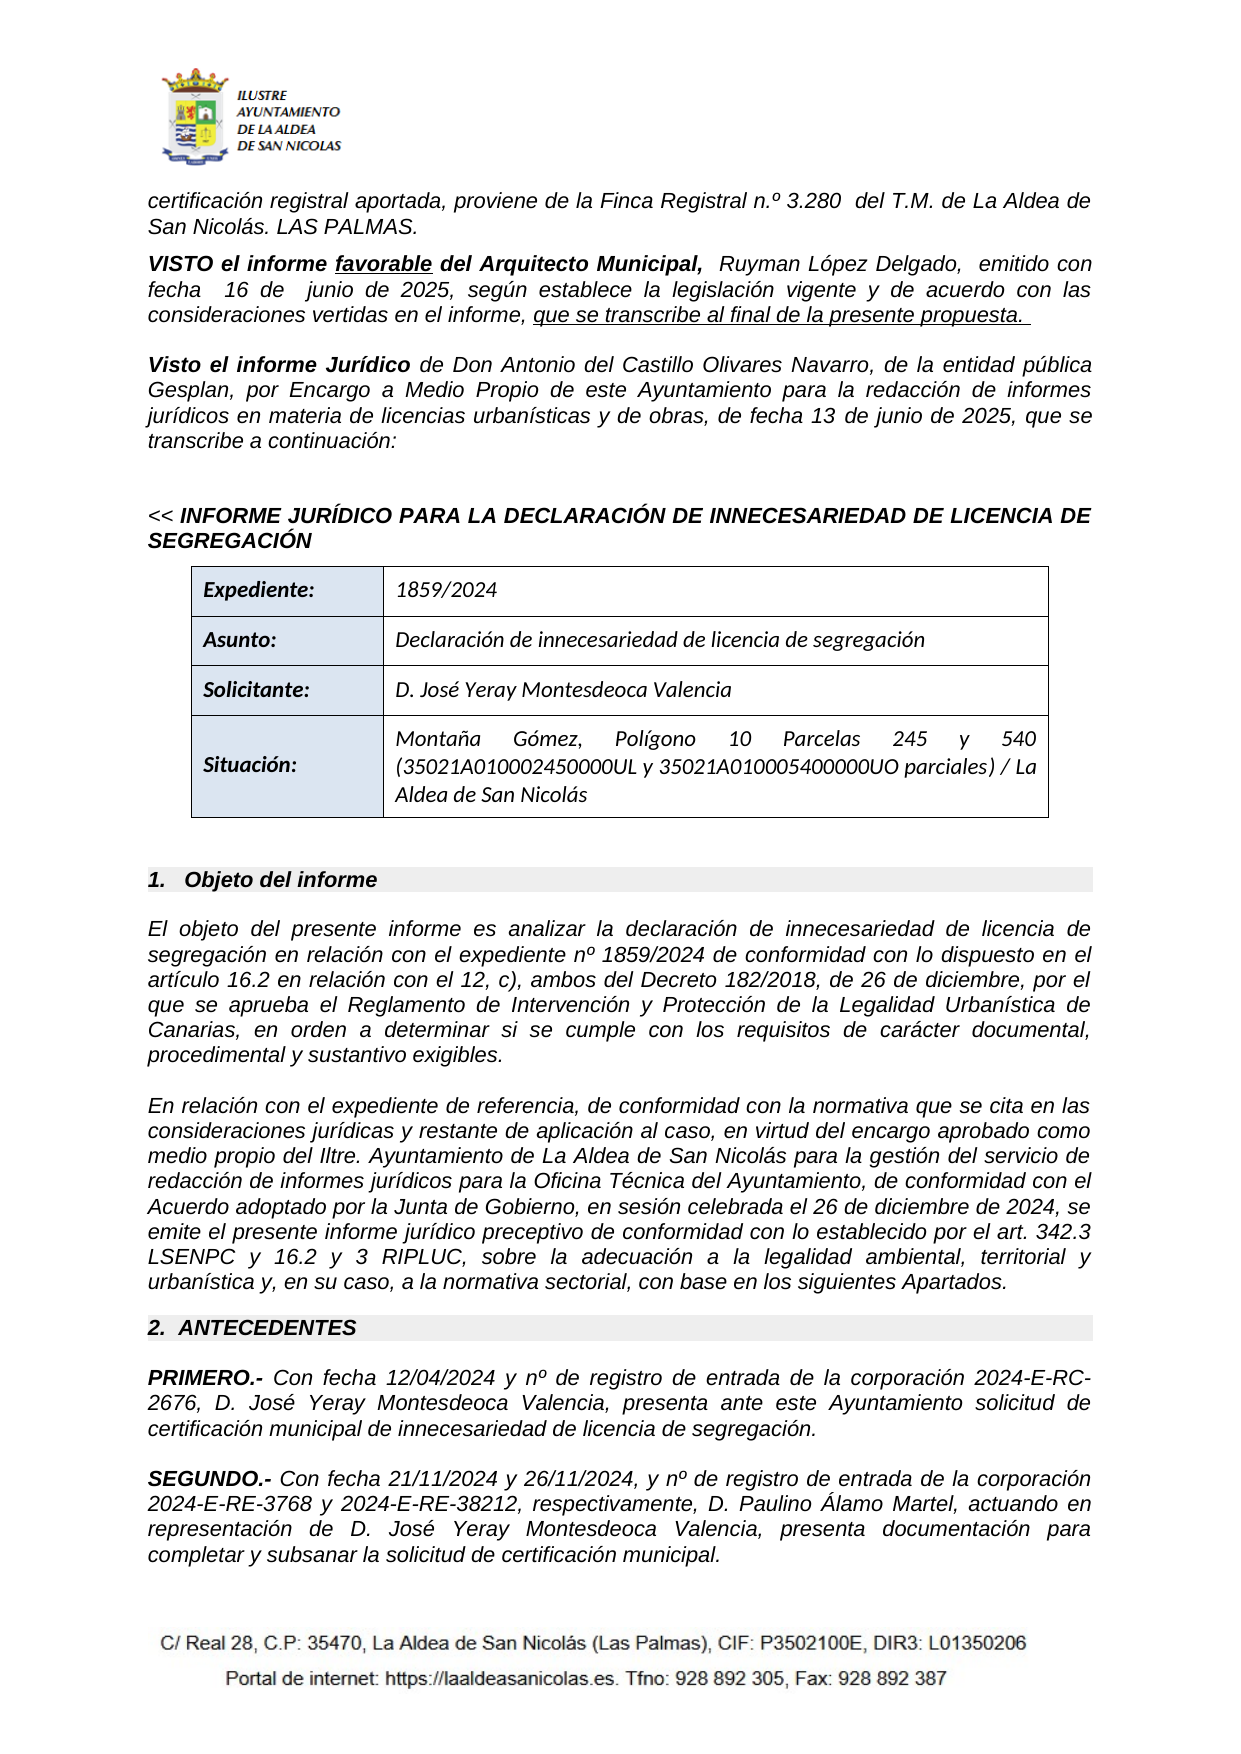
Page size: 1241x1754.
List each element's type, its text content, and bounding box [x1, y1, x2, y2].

table_cell Situación: [192, 716, 383, 817]
text << INFORME JURÍDICO PARA LA DECLARACIÓN DE INNECESARIEDAD DE LICENCIA DE SEGREGACIÓN [148, 503, 1093, 554]
table_header 1859/2024 [384, 567, 1048, 616]
text certificación registral aportada, proviene de la Finca Registral n.º 3.280 del T.M. de La Aldea de San Nicolás. LAS PALMAS. [148, 188, 1093, 239]
table_header Expediente: [192, 567, 383, 616]
subtitle 2. ANTECEDENTES [148, 1315, 1093, 1341]
picture [148, 60, 357, 173]
table_cell Montaña Gómez, Polígono 10 Parcelas 245 y 540 (35021A010002450000UL y 35021A010005400000UO parciales) / La Aldea de San Nicolás [384, 716, 1048, 817]
table_cell Declaración de innecesariedad de licencia de segregación [384, 617, 1048, 665]
table_cell Asunto: [192, 617, 383, 665]
text Visto el informe Jurídico de Don Antonio del Castillo Olivares Navarro, de la entidad pública Gesplan, por Encargo a Medio Propio de este Ayuntamiento para la redacción de informes jurídicos en materia de licencias urbanísticas y de obras, de fecha 13 de junio de 2025, que se transcribe a continuación: [148, 352, 1093, 453]
text El objeto del presente informe es analizar la declaración de innecesariedad de licencia de segregación en relación con el expediente nº 1859/2024 de conformidad con lo dispuesto en el artículo 16.2 en relación con el 12, c), ambos del Decreto 182/2018, de 26 de diciembre, por el que se aprueba el Reglamento de Intervención y Protección de la Legalidad Urbanística de Canarias, en orden a determinar si se cumple con los requisitos de carácter documental, procedimental y sustantivo exigibles. [148, 916, 1093, 1068]
table_cell D. José Yeray Montesdeoca Valencia [384, 666, 1048, 715]
subtitle 1. Objeto del informe [148, 867, 1093, 892]
text SEGUNDO.- Con fecha 21/11/2024 y 26/11/2024, y nº de registro de entrada de la corporación 2024-E-RE-3768 y 2024-E-RE-38212, respectivamente, D. Paulino Álamo Martel, actuando en representación de D. José Yeray Montesdeoca Valencia, presenta documentación para completar y subsanar la solicitud de certificación municipal. [148, 1466, 1093, 1567]
text En relación con el expediente de referencia, de conformidad con la normativa que se cita en las consideraciones jurídicas y restante de aplicación al caso, en virtud del encargo aprobado como medio propio del Iltre. Ayuntamiento de La Aldea de San Nicolás para la gestión del servicio de redacción de informes jurídicos para la Oficina Técnica del Ayuntamiento, de conformidad con el Acuerdo adoptado por la Junta de Gobierno, en sesión celebrada el 26 de diciembre de 2024, se emite el presente informe jurídico preceptivo de conformidad con lo establecido por el art. 342.3 LSENPC y 16.2 y 3 RIPLUC, sobre la adecuación a la legalidad ambiental, territorial y urbanística y, en su caso, a la normativa sectorial, con base en los siguientes Apartados. [148, 1093, 1093, 1294]
table_cell Solicitante: [192, 666, 383, 715]
text VISTO el informe favorable del Arquitecto Municipal, Ruyman López Delgado, emitido con fecha 16 de junio de 2025, según establece la legislación vigente y de acuerdo con las consideraciones vertidas en el informe, que se transcribe al final de la presente propuesta. [148, 251, 1093, 327]
picture [149, 1627, 1034, 1694]
text PRIMERO.- Con fecha 12/04/2024 y nº de registro de entrada de la corporación 2024-E-RC-2676, D. José Yeray Montesdeoca Valencia, presenta ante este Ayuntamiento solicitud de certificación municipal de innecesariedad de licencia de segregación. [148, 1365, 1093, 1441]
